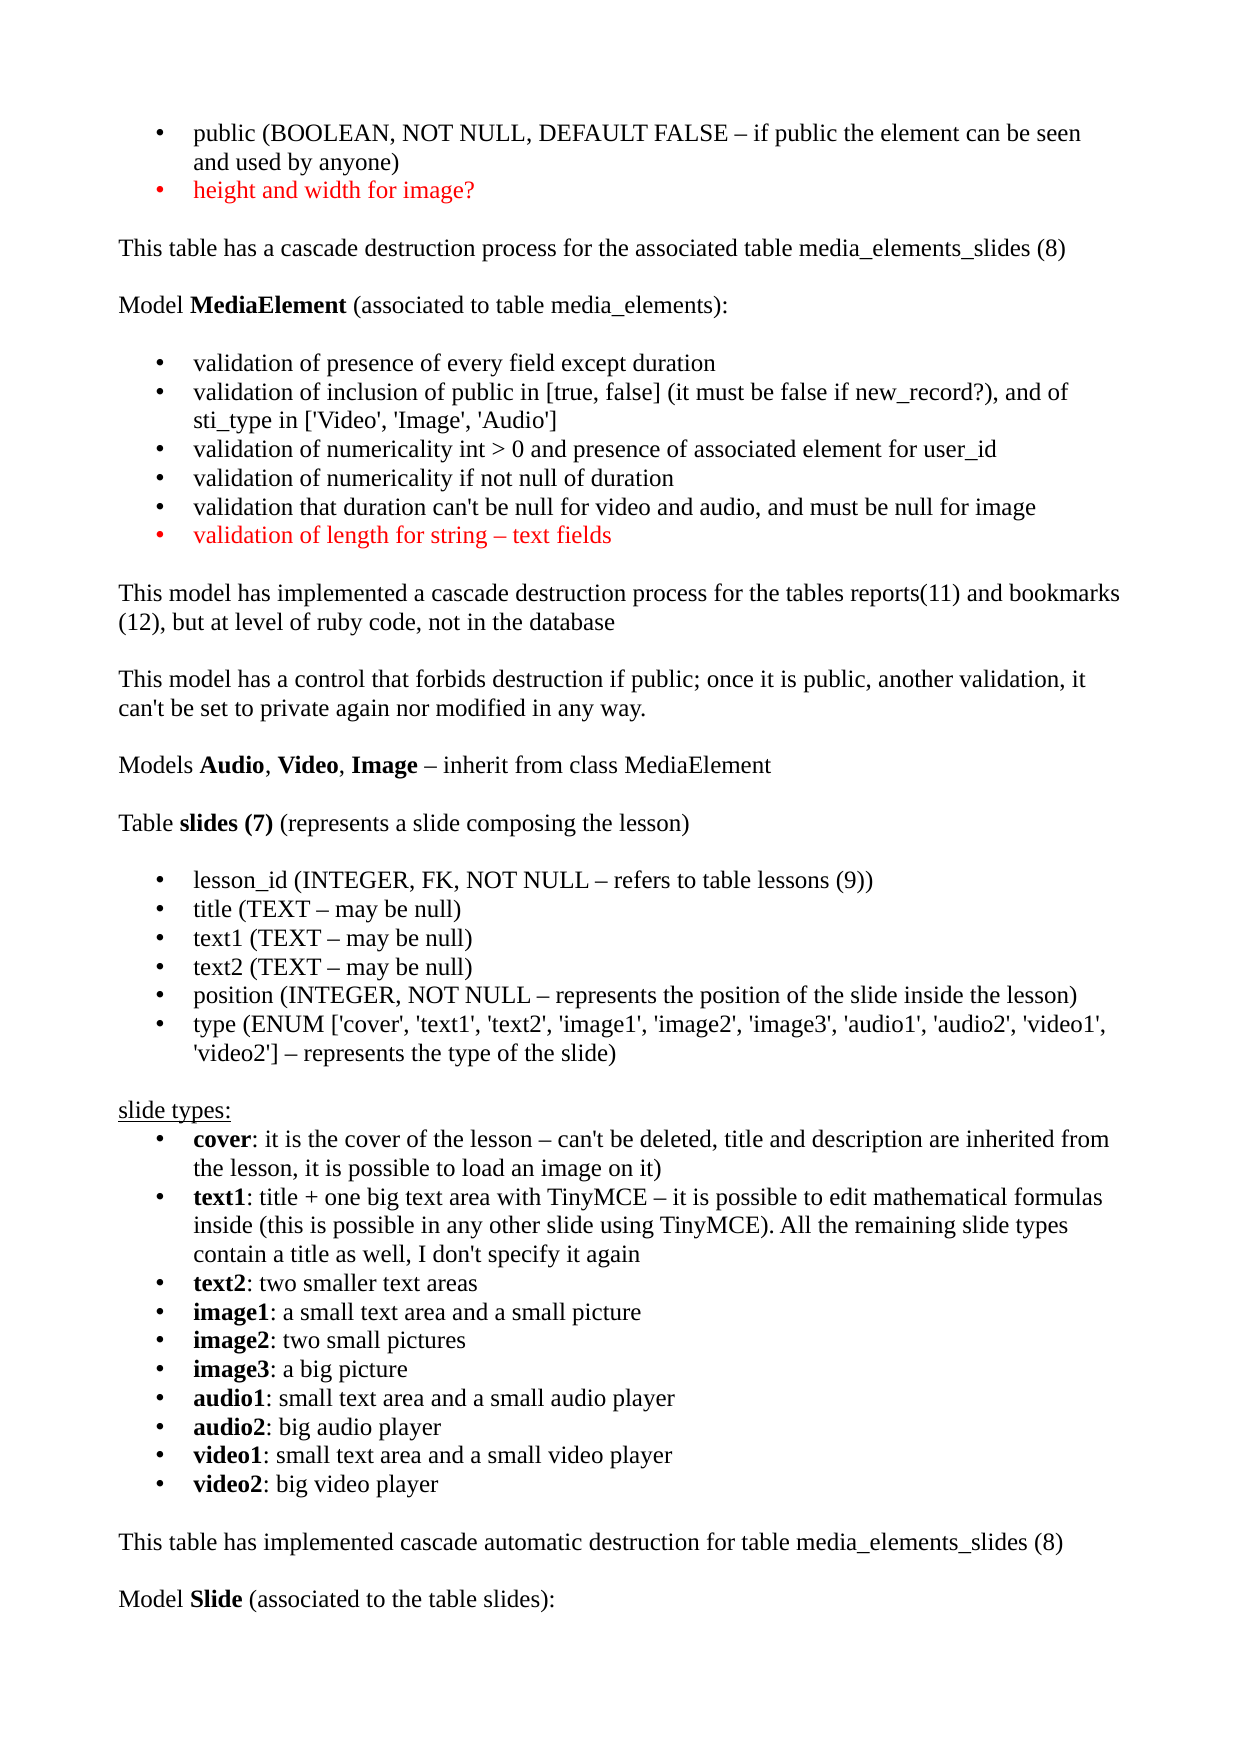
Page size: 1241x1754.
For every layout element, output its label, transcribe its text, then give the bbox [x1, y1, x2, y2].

list audio2: big audio player [156, 1412, 1122, 1441]
list validation of length for string – text fields [156, 521, 1122, 549]
list text2: two smaller text areas [156, 1268, 1122, 1297]
text This table has a cascade destruction process for the associated table media_elements_slides (8) [118, 233, 1122, 262]
text Table slides (7) (represents a slide composing the lesson) [118, 808, 1122, 837]
list validation that duration can't be null for video and audio, and must be null for image [156, 492, 1122, 521]
list height and width for image? [156, 176, 1122, 204]
text Model Slide (associated to the table slides): [118, 1584, 1122, 1613]
list validation of inclusion of public in [true, false] (it must be false if new_record?), and of sti_type in ['Video', 'Image', 'Audio'] [156, 377, 1122, 434]
list video1: small text area and a small video player [156, 1441, 1122, 1469]
text slide types: [118, 1096, 1122, 1124]
list text2 (TEXT – may be null) [156, 952, 1122, 981]
text Models Audio, Video, Image – inherit from class MediaElement [118, 751, 1122, 779]
list position (INTEGER, NOT NULL – represents the position of the slide inside the lesson) [156, 981, 1122, 1009]
list text1: title + one big text area with TinyMCE – it is possible to edit mathematical formulas inside (this is possible in any other slide using TinyMCE). All the remaining slide types contain a title as well, I don't specify it again [156, 1182, 1122, 1268]
list type (ENUM ['cover', 'text1', 'text2', 'image1', 'image2', 'image3', 'audio1', 'audio2', 'video1', 'video2'] – represents the type of the slide) [156, 1009, 1122, 1067]
list validation of numericality int > 0 and presence of associated element for user_id [156, 434, 1122, 463]
list lesson_id (INTEGER, FK, NOT NULL – refers to table lessons (9)) [156, 866, 1122, 894]
list validation of presence of every field except duration [156, 348, 1122, 377]
list video2: big video player [156, 1469, 1122, 1498]
text Model MediaElement (associated to table media_elements): [118, 291, 1122, 319]
list image1: a small text area and a small picture [156, 1297, 1122, 1326]
text This table has implemented cascade automatic destruction for table media_elements_slides (8) [118, 1527, 1122, 1556]
list image3: a big picture [156, 1354, 1122, 1383]
list text1 (TEXT – may be null) [156, 923, 1122, 952]
list cover: it is the cover of the lesson – can't be deleted, title and description are inherited from the lesson, it is possible to load an image on it) [156, 1124, 1122, 1182]
text This model has a control that forbids destruction if public; once it is public, another validation, it can't be set to private again nor modified in any way. [118, 664, 1122, 722]
text This model has implemented a cascade destruction process for the tables reports(11) and bookmarks (12), but at level of ruby code, not in the database [118, 578, 1122, 636]
list image2: two small pictures [156, 1326, 1122, 1354]
list public (BOOLEAN, NOT NULL, DEFAULT FALSE – if public the element can be seen and used by anyone) [156, 118, 1122, 176]
list audio1: small text area and a small audio player [156, 1383, 1122, 1412]
list title (TEXT – may be null) [156, 894, 1122, 923]
list validation of numericality if not null of duration [156, 463, 1122, 492]
